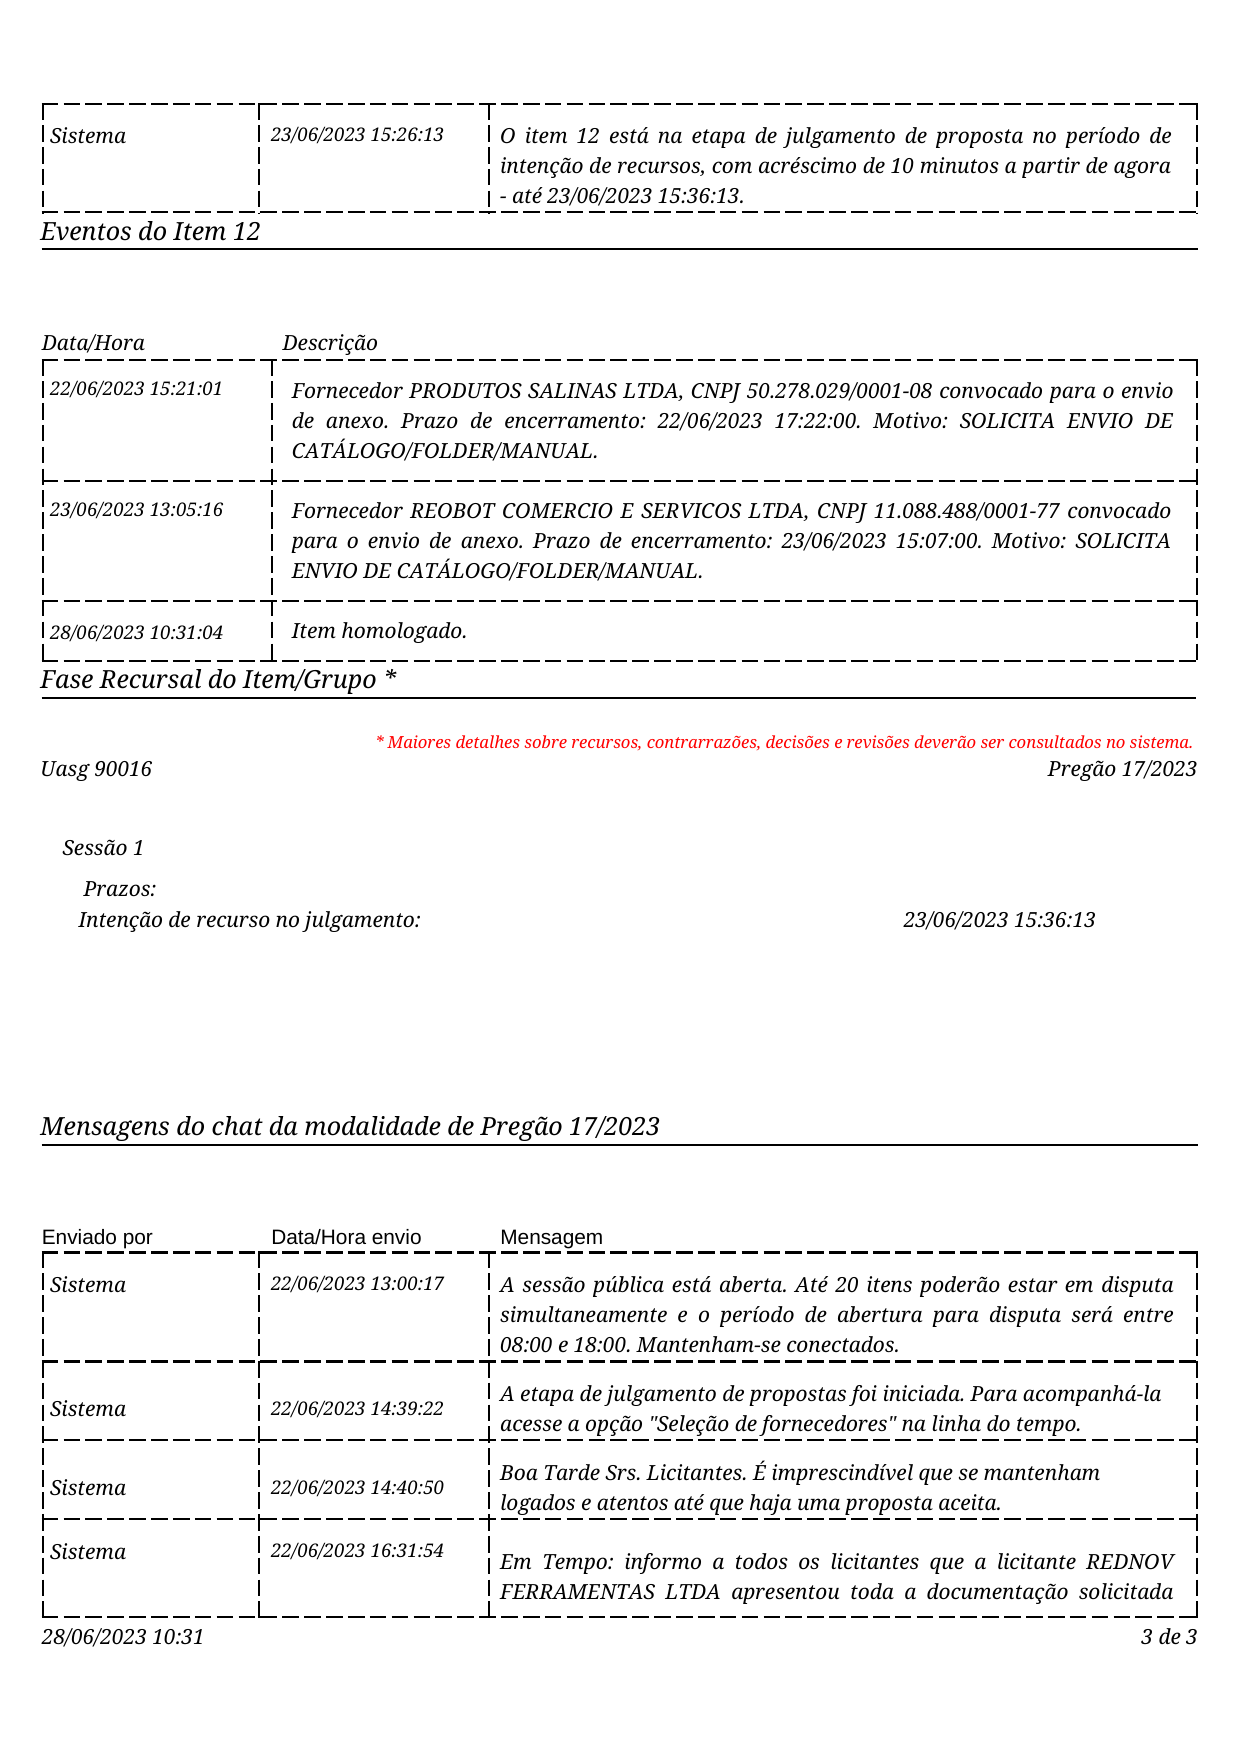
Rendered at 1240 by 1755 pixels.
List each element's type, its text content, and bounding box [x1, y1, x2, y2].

table_cell 22/06/2023 14:40:50 [259, 1439, 488, 1518]
table_header Fornecedor PRODUTOS SALINAS LTDA, CNPJ 50.278.029/0001-08 convocado para o envio de anexo. Prazo de encerramento: 22/06/2023 17:22:00. Motivo: SOLICITA ENVIO DE CATÁLOGO/FOLDER/MANUAL. [272, 359, 1197, 479]
table_header 22/06/2023 13:00:17 [259, 1251, 488, 1360]
text Prazos: [83, 874, 1200, 902]
table_cell Sistema [43, 1439, 259, 1518]
table_cell Boa Tarde Srs. Licitantes. É imprescindível que se mantenham logados e atentos até que haja uma proposta aceita. [489, 1439, 1197, 1518]
text Data/Hora Descrição [42, 328, 1200, 356]
text Mensagens do chat da modalidade de Pregão 17/2023 [40, 1109, 1200, 1143]
table_cell A etapa de julgamento de propostas foi iniciada. Para acompanhá-la acesse a opção "Seleção de fornecedores" na linha do tempo. [489, 1360, 1197, 1439]
table_cell Em Tempo: informo a todos os licitantes que a licitante REDNOV FERRAMENTAS LTDA apresentou toda a documentação solicitada [489, 1518, 1197, 1616]
table_cell 22/06/2023 14:39:22 [259, 1360, 488, 1439]
table_cell 22/06/2023 16:31:54 [259, 1518, 488, 1616]
table_cell 23/06/2023 15:26:13 [259, 103, 488, 211]
text * Maiores detalhes sobre recursos, contrarrazões, decisões e revisões deverão ser consultados no sistema. [42, 730, 1196, 753]
table_cell Sistema [43, 1360, 259, 1439]
table_cell Fornecedor REOBOT COMERCIO E SERVICOS LTDA, CNPJ 11.088.488/0001-77 convocado para o envio de anexo. Prazo de encerramento: 23/06/2023 15:07:00. Motivo: SOLICITA ENVIO DE CATÁLOGO/FOLDER/MANUAL. [272, 480, 1197, 600]
text Fase Recursal do Item/Grupo * [40, 662, 1200, 696]
text Uasg 90016 Pregão 17/2023 [40, 754, 1200, 783]
table_cell 23/06/2023 13:05:16 [43, 480, 272, 600]
table_header Sistema [43, 1251, 259, 1360]
text Sessão 1 [62, 833, 1200, 862]
text Enviado por Data/Hora envio Mensagem [42, 1225, 1200, 1249]
text Eventos do Item 12 [40, 213, 1200, 247]
table_cell 28/06/2023 10:31:04 [43, 600, 272, 660]
table_header A sessão pública está aberta. Até 20 itens poderão estar em disputa simultaneamente e o período de abertura para disputa será entre 08:00 e 18:00. Mantenham-se conectados. [489, 1251, 1197, 1360]
table_cell Sistema [43, 1518, 259, 1616]
table_cell Sistema [43, 103, 259, 211]
text Intenção de recurso no julgamento: 23/06/2023 15:36:13 [42, 905, 1200, 934]
table_cell Item homologado. [272, 600, 1197, 660]
table_header 22/06/2023 15:21:01 [43, 359, 272, 479]
table_cell O item 12 está na etapa de julgamento de proposta no período de intenção de recursos, com acréscimo de 10 minutos a partir de agora - até 23/06/2023 15:36:13. [489, 103, 1197, 211]
